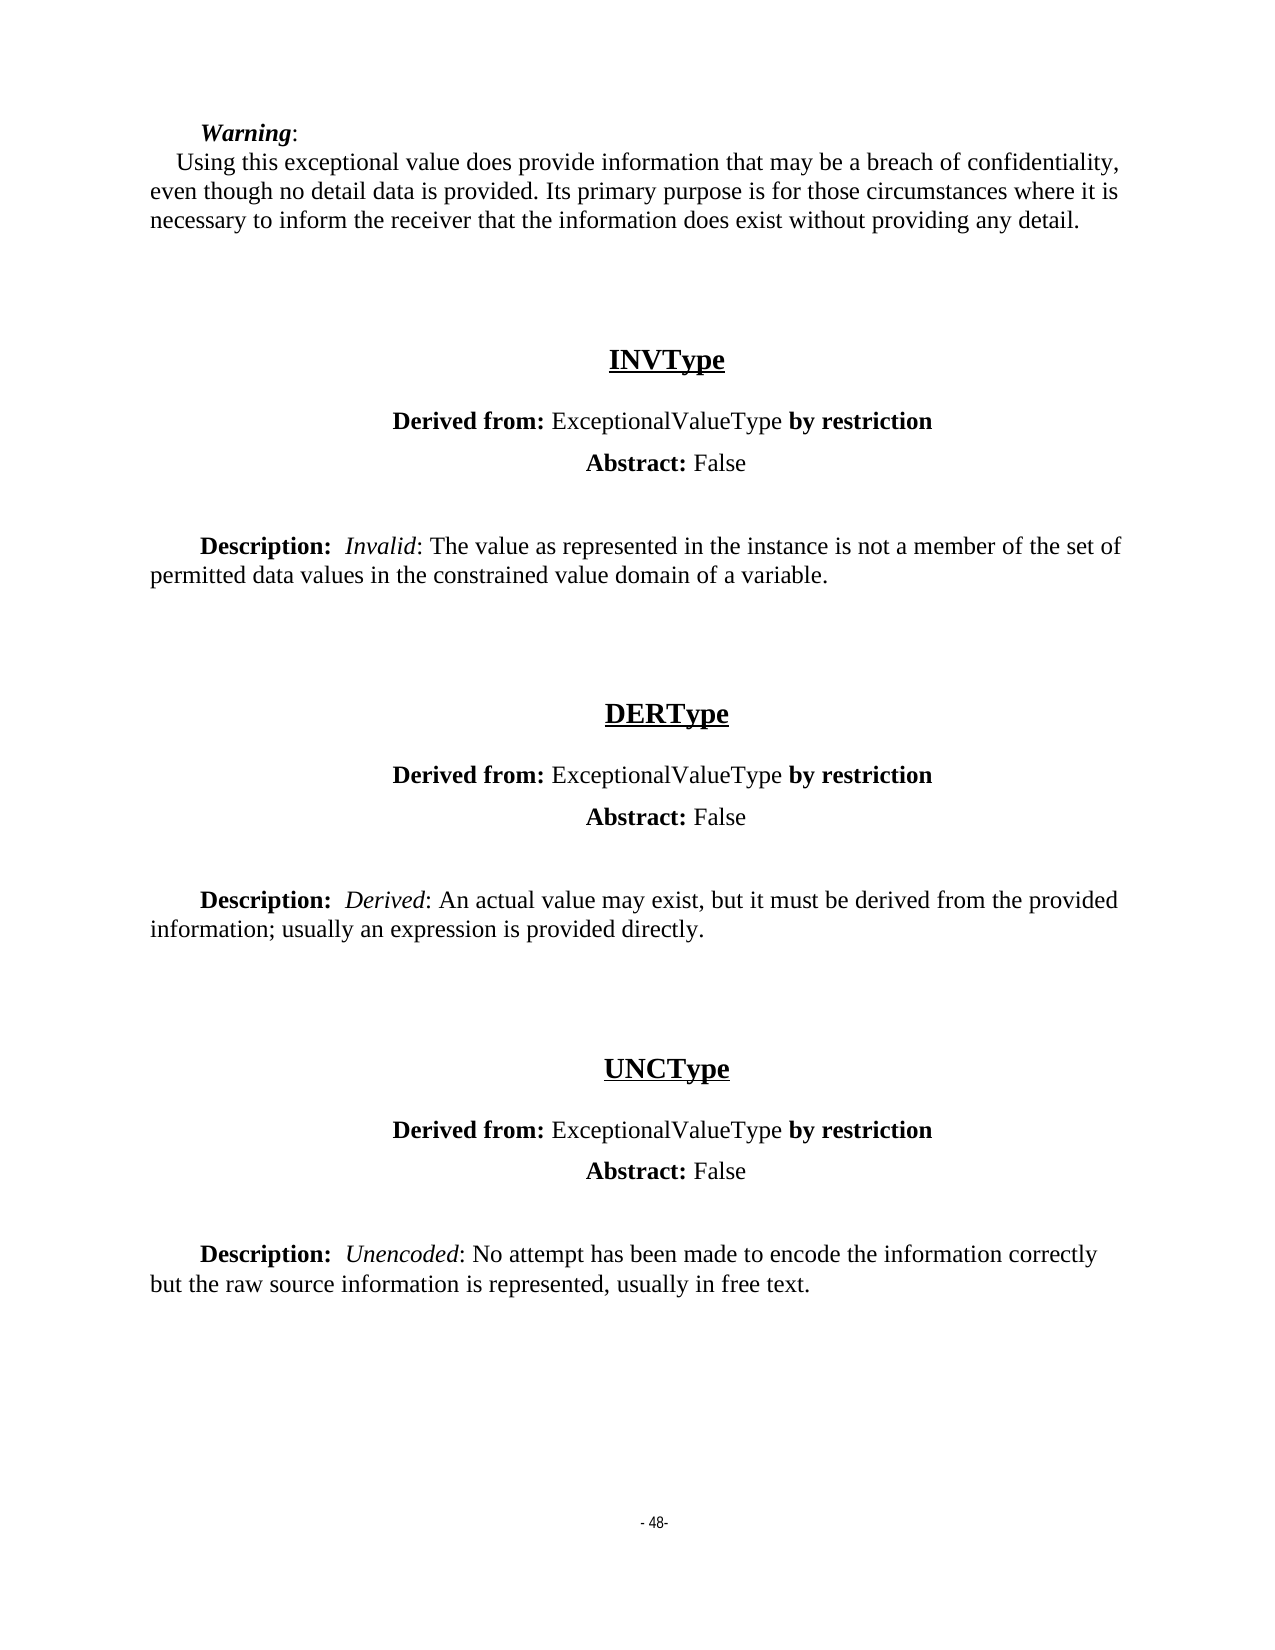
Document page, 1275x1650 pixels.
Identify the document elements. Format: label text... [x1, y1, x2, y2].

text Abstract: False [150, 1156, 1125, 1185]
text INVType [150, 342, 1125, 376]
text Derived from: ExceptionalValueType by restriction [150, 760, 1125, 789]
text Description: Unencoded: No attempt has been made to encode the information correctly but the raw source information is represented, usually in free text. [150, 1239, 1125, 1297]
text Description: Derived: An actual value may exist, but it must be derived from the provided information; usually an expression is provided directly. [150, 885, 1125, 943]
text Abstract: False [150, 802, 1125, 831]
text UNCType [150, 1051, 1125, 1084]
text Abstract: False [150, 447, 1125, 477]
text DERType [150, 697, 1125, 730]
text Derived from: ExceptionalValueType by restriction [150, 406, 1125, 435]
text Derived from: ExceptionalValueType by restriction [150, 1115, 1125, 1144]
text Warning: Using this exceptional value does provide information that may be a breach of confidentiality, even though no detail data is provided. Its primary purpose is for those circumstances where it is necessary to inform the receiver that the information does exist without providing any detail. [150, 118, 1125, 234]
text Description: Invalid: The value as represented in the instance is not a member of the set of permitted data values in the constrained value domain of a variable. [150, 531, 1125, 589]
